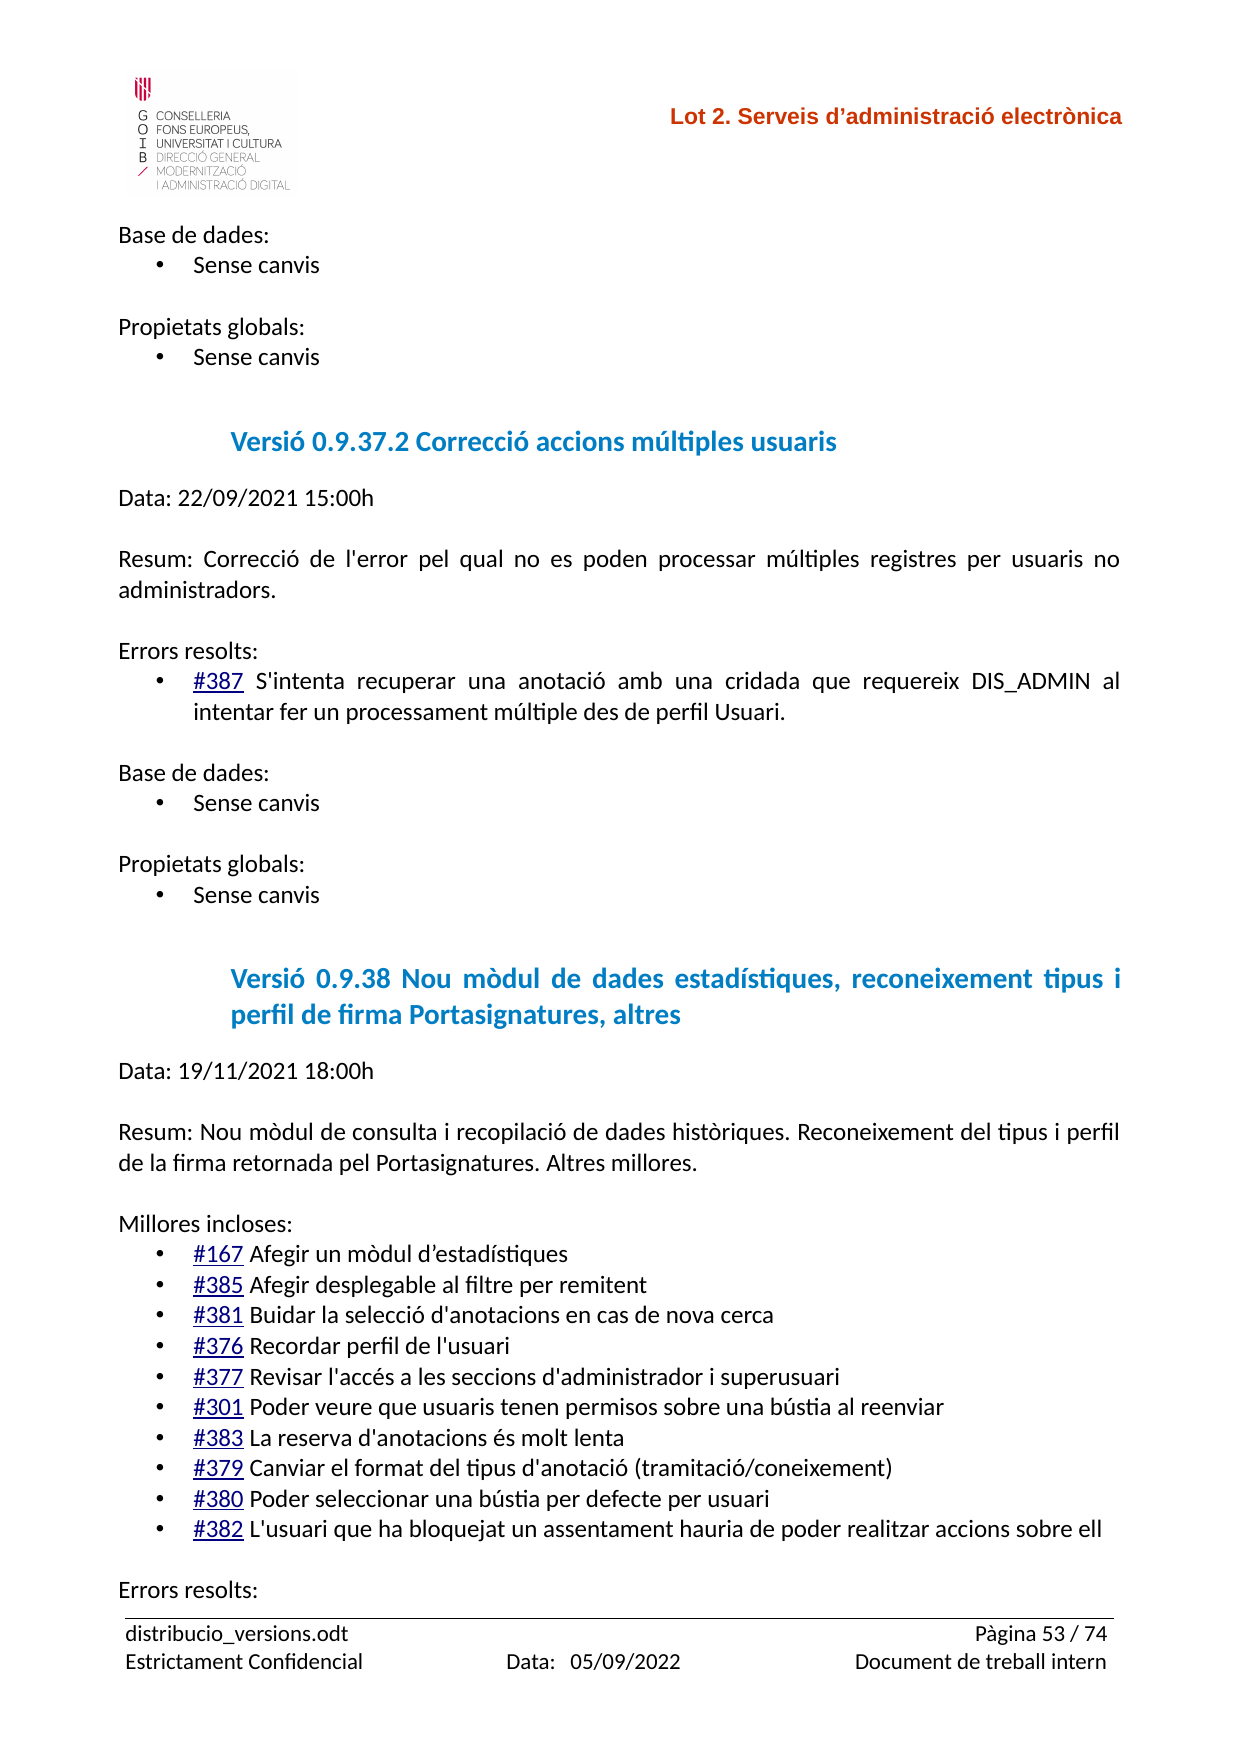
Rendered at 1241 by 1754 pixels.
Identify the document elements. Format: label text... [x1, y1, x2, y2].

list Sense canvis [156, 250, 1122, 280]
list #377 Revisar l'accés a les seccions d'administrador i superusuari [156, 1361, 1122, 1391]
subtitle Versió 0.9.38 Nou mòdul de dades estadístiques, reconeixement tipus i perfil de firma Portasignatures, altres [153, 961, 1122, 1032]
list #301 Poder veure que usuaris tenen permisos sobre una bústia al reenviar [156, 1391, 1122, 1422]
text Data: 19/11/2021 18:00h [118, 1056, 1122, 1086]
list #381 Buidar la selecció d'anotacions en cas de nova cerca [156, 1300, 1122, 1330]
text Base de dades: [118, 757, 1122, 787]
picture [126, 70, 299, 197]
list #376 Recordar perfil de l'usuari [156, 1330, 1122, 1361]
list #380 Poder seleccionar una bústia per defecte per usuari [156, 1483, 1122, 1513]
text Resum: Nou mòdul de consulta i recopilació de dades històriques. Reconeixement del tipus i perfil de la firma retornada pel Portasignatures. Altres millores. [118, 1117, 1122, 1178]
text Propietats globals: [118, 848, 1122, 879]
list #385 Afegir desplegable al filtre per remitent [156, 1269, 1122, 1300]
text Resum: Correcció de l'error pel qual no es poden processar múltiples registres per usuaris no administradors. [118, 543, 1122, 604]
list Sense canvis [156, 787, 1122, 818]
text Millores incloses: [118, 1208, 1122, 1239]
list Sense canvis [156, 879, 1122, 909]
list #383 La reserva d'anotacions és molt lenta [156, 1422, 1122, 1452]
text Errors resolts: [118, 635, 1122, 665]
list #382 L'usuari que ha bloquejat un assentament hauria de poder realitzar accions sobre ell [156, 1513, 1122, 1544]
list #167 Afegir un mòdul d’estadístiques [156, 1239, 1122, 1269]
text Errors resolts: [118, 1574, 1122, 1605]
text Propietats globals: [118, 311, 1122, 341]
list #387 S'intenta recuperar una anotació amb una cridada que requereix DIS_ADMIN al intentar fer un processament múltiple des de perfil Usuari. [156, 665, 1122, 726]
subtitle Versió 0.9.37.2 Correcció accions múltiples usuaris [153, 423, 1122, 458]
text Base de dades: [118, 219, 1122, 250]
list #379 Canviar el format del tipus d'anotació (tramitació/coneixement) [156, 1452, 1122, 1483]
text Data: 22/09/2021 15:00h [118, 482, 1122, 513]
list Sense canvis [156, 341, 1122, 372]
